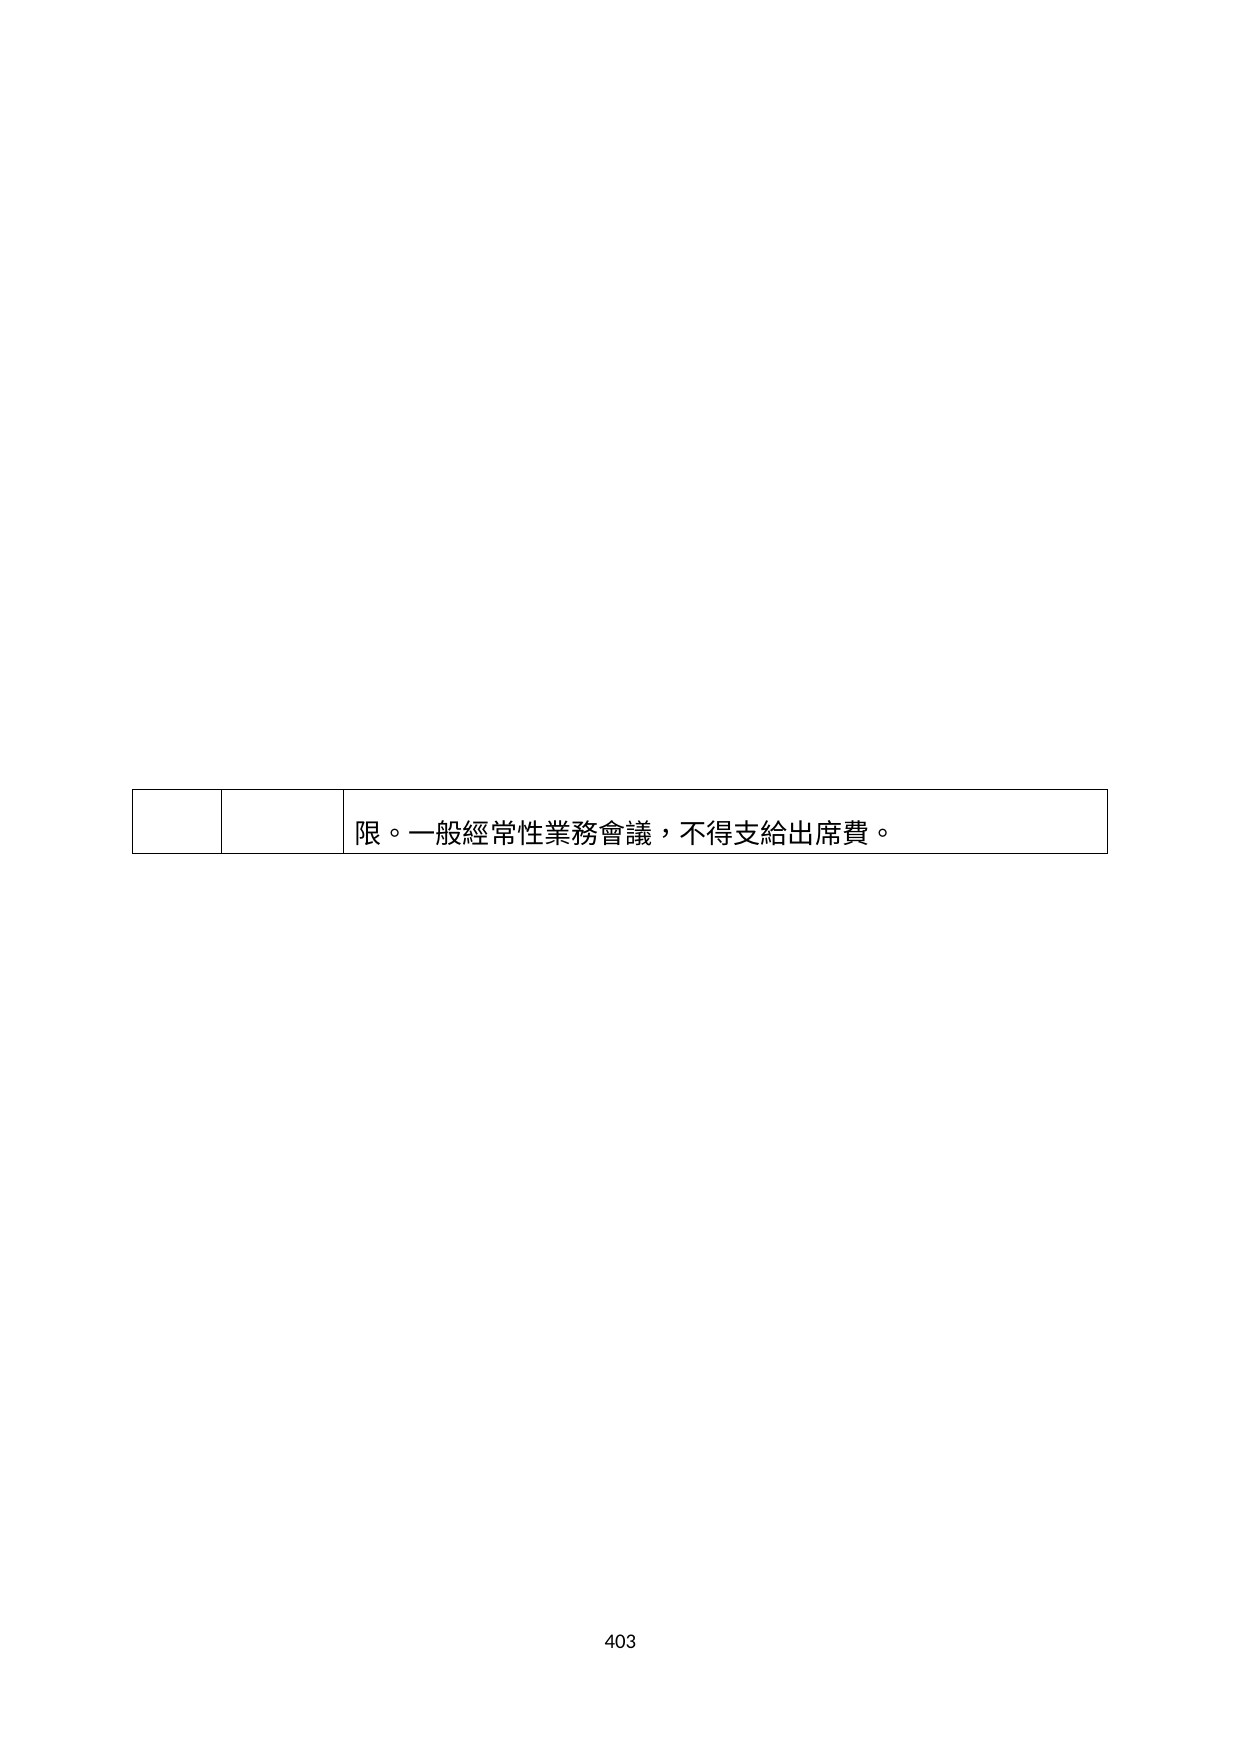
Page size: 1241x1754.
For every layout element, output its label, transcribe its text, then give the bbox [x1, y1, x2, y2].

table_cell [133, 790, 221, 853]
table_cell [222, 790, 343, 853]
table_cell 限。一般經常性業務會議，不得支給出席費。 [344, 790, 1107, 853]
